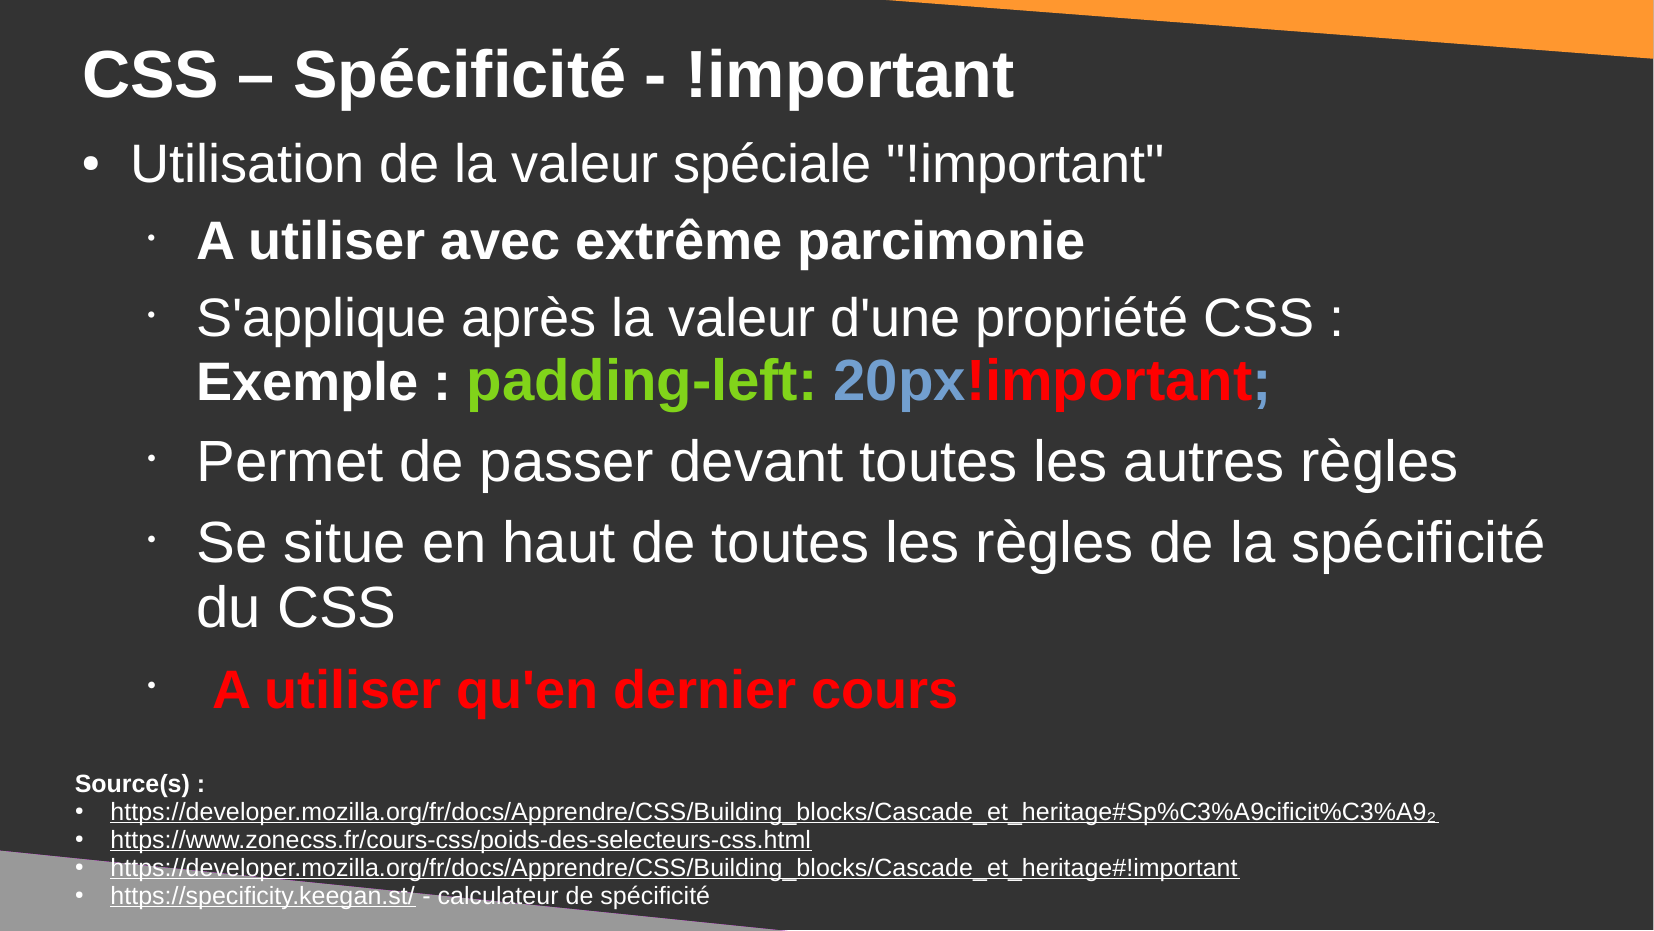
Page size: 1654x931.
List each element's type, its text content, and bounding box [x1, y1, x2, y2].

title CSS – Spécificité - !important [82, 37, 1205, 122]
text_box [886, 0, 1654, 59]
text_box [0, 850, 788, 931]
list Utilisation de la valeur spéciale "!important" A utiliser avec extrême parcimonie S'applique après la valeur d'une propriété CSS : Exemple : padding-left: 20px!important; Permet de passer devant toutes les autres règles Se situe en haut de toutes les règles de la spécificité du CSS A utiliser qu'en dernier cours [64, 133, 1595, 725]
text_box Source(s) : https://developer.mozilla.org/fr/docs/Apprendre/CSS/Building_blocks/Cascade_et_heritage#Sp%C3%A9cificit%C3%A9₂ https://www.zonecss.fr/cours-css/poids-des-selecteurs-css.html https://developer.mozilla.org/fr/docs/Apprendre/CSS/Building_blocks/Cascade_et_heritage#!important https://specificity.keegan.st/ - calculateur de spécificité [60, 762, 1546, 918]
